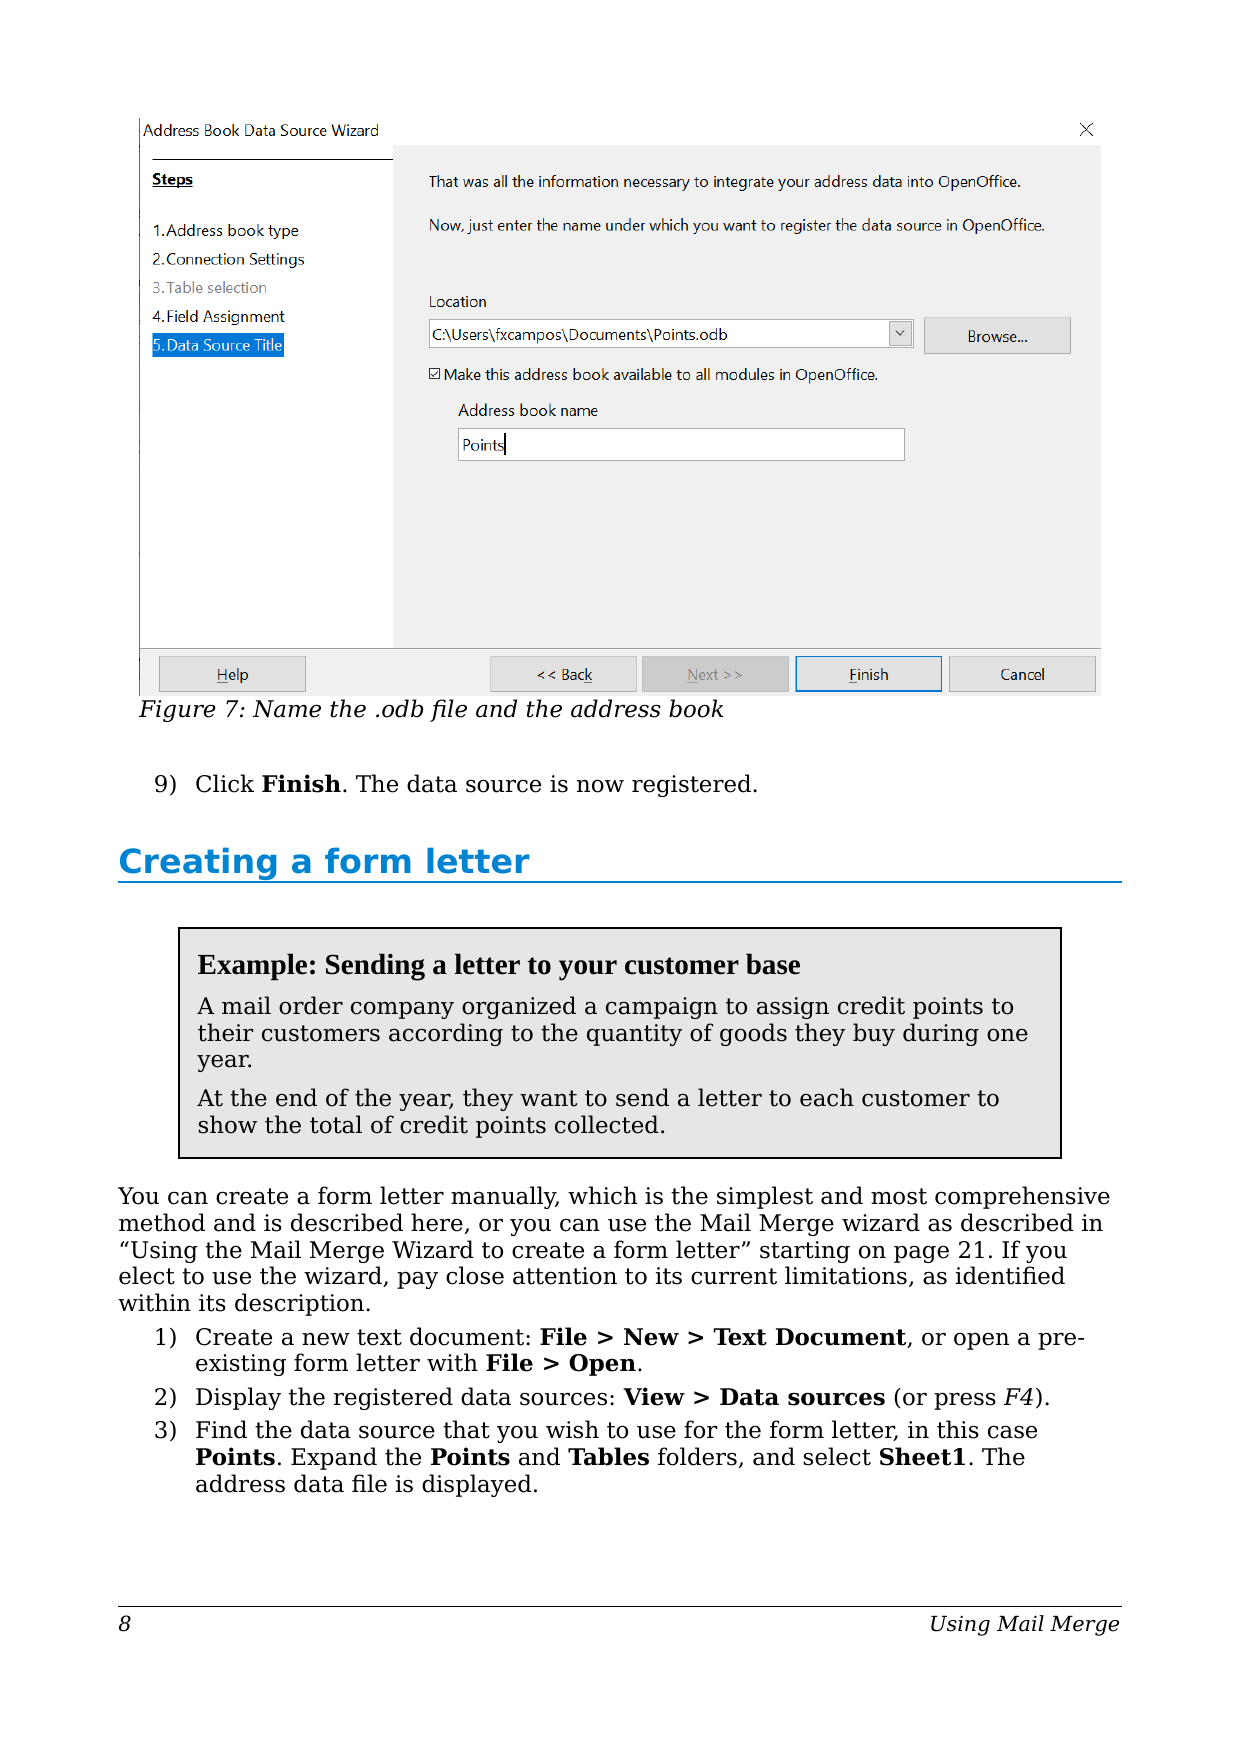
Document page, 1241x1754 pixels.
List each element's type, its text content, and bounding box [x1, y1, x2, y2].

list Display the registered data sources: View > Data sources (or press F4). [177, 1383, 1122, 1411]
subtitle Example: Sending a letter to your customer base [197, 947, 1043, 981]
picture [139, 118, 1101, 696]
list Find the data source that you wish to use for the form letter, in this case Points. Expand the Points and Tables folders, and select Sheet1. The address data file is displayed. [177, 1417, 1122, 1497]
text Figure 7: Name the .odb file and the address book [139, 696, 1101, 722]
subtitle Creating a form letter [118, 843, 1122, 881]
list Create a new text document: File > New > Text Document, or open a pre-existing form letter with File > Open. [177, 1323, 1122, 1377]
text At the end of the year, they want to send a letter to each customer to show the total of credit points collected. [197, 1086, 1043, 1139]
list Click Finish. The data source is now registered. [177, 771, 1122, 798]
text A mail order company organized a campaign to assign credit points to their customers according to the quantity of goods they buy during one year. [197, 993, 1043, 1073]
list You can create a form letter manually, which is the simplest and most comprehensive method and is described here, or you can use the Mail Merge wizard as described in “Using the Mail Merge Wizard to create a form letter” starting on page 21. If you elect to use the wizard, pay close attention to its current limitations, as identified within its description. [118, 1183, 1122, 1317]
